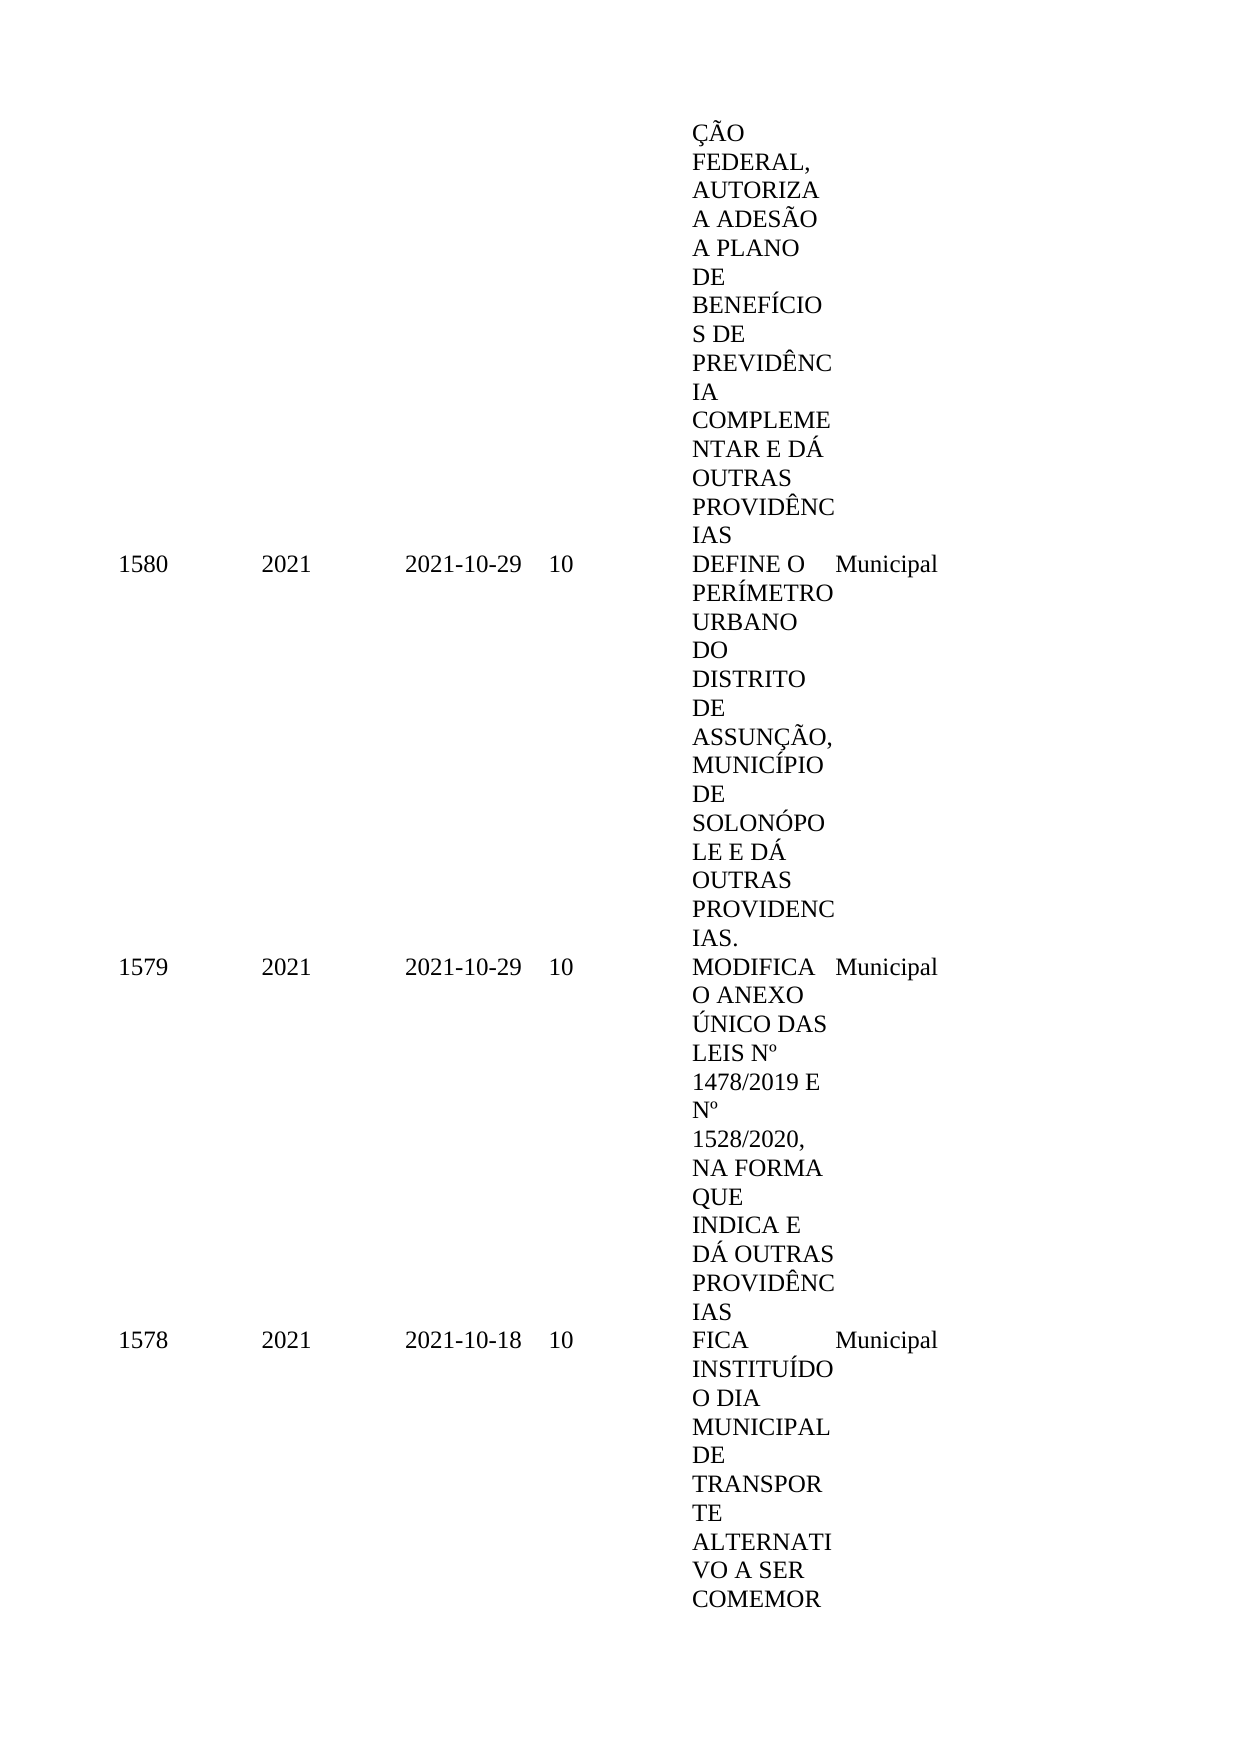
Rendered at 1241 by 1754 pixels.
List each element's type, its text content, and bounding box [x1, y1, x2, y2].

table_cell [979, 118, 1122, 549]
table_cell Municipal [835, 952, 979, 1326]
table_cell [405, 118, 548, 549]
table_cell FICA INSTITUÍDO O DIA MUNICIPAL DE TRANSPORTE ALTERNATIVO A SER COMEMOR [692, 1326, 835, 1613]
table_cell 10 [548, 549, 692, 952]
table_cell [548, 118, 692, 549]
table_cell MODIFICA O ANEXO ÚNICO DAS LEIS Nº 1478/2019 E Nº 1528/2020, NA FORMA QUE INDICA E DÁ OUTRAS PROVIDÊNCIAS [692, 952, 835, 1326]
table_cell ÇÃO FEDERAL, AUTORIZA A ADESÃO A PLANO DE BENEFÍCIOS DE PREVIDÊNCIA COMPLEMENTAR E DÁ OUTRAS PROVIDÊNCIAS [692, 118, 835, 549]
table_cell DEFINE O PERÍMETRO URBANO DO DISTRITO DE ASSUNÇÃO, MUNICÍPIO DE SOLONÓPOLE E DÁ OUTRAS PROVIDENCIAS. [692, 549, 835, 952]
table_cell 10 [548, 1326, 692, 1613]
table_cell [261, 118, 405, 549]
table_cell [979, 1326, 1122, 1613]
table_cell Municipal [835, 549, 979, 952]
table_cell 2021 [261, 1326, 405, 1613]
table_cell 10 [548, 952, 692, 1326]
table_cell 1578 [118, 1326, 261, 1613]
table_cell [118, 118, 261, 549]
table_cell [979, 549, 1122, 952]
table_cell [835, 118, 979, 549]
table_cell 2021-10-18 [405, 1326, 548, 1613]
table_cell 2021-10-29 [405, 952, 548, 1326]
table_cell 2021-10-29 [405, 549, 548, 952]
table_cell Municipal [835, 1326, 979, 1613]
table_cell [979, 952, 1122, 1326]
table_cell 1580 [118, 549, 261, 952]
table_cell 2021 [261, 549, 405, 952]
table_cell 2021 [261, 952, 405, 1326]
table_cell 1579 [118, 952, 261, 1326]
